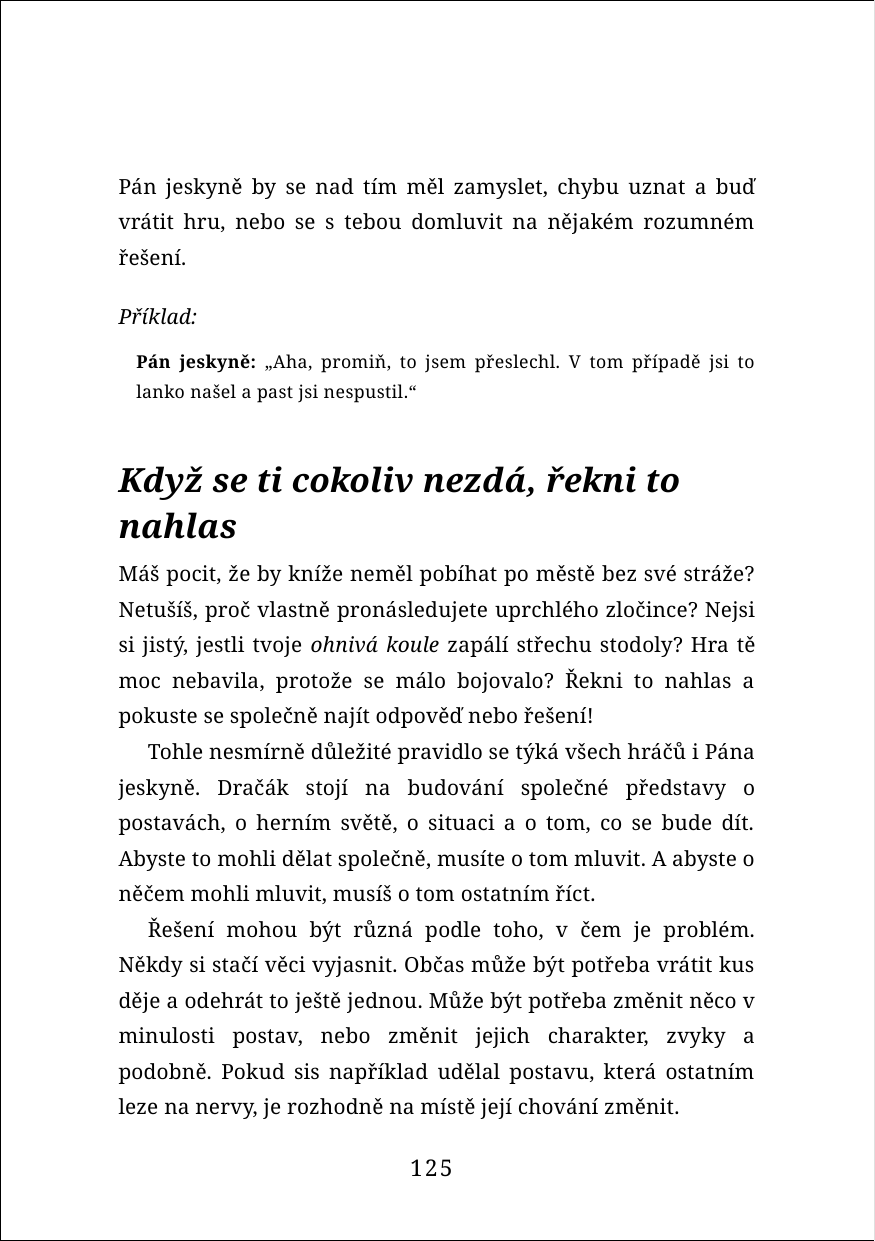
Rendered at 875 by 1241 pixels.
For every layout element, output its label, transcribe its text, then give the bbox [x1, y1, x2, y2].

text Máš pocit, že by kníže neměl pobíhat po městě bez své stráže? Netušíš, proč vlastně pronásledujete uprchlého zločince? Nejsi si jistý, jestli tvoje ohnivá koule zapálí střechu stodoly? Hra tě moc nebavila, protože se málo bojovalo? Řekni to nahlas a pokuste se společně najít odpověď nebo řešení! Tohle nesmírně důležité pravidlo se týká všech hráčů i Pána jeskyně. Dračák stojí na budování společné představy o postavách, o herním světě, o situaci a o tom, co se bude dít. Abyste to mohli dělat společně, musíte o tom mluvit. A abyste o něčem mohli mluvit, musíš o tom ostatním říct. Řešení mohou být různá podle toho, v čem je problém. Někdy si stačí věci vyjasnit. Občas může být potřeba vrátit kus děje a odehrát to ještě jednou. Může být potřeba změnit něco v minulosti postav, nebo změnit jejich charakter, zvyky a podobně. Pokud sis například udělal postavu, která ostatním leze na nervy, je rozhodně na místě její chování změnit. [118, 559, 756, 1121]
text Příklad: [118, 302, 756, 330]
text Pán jeskyně: „Aha, promiň, to jsem přeslechl. V tom případě jsi to lanko našel a past jsi nespustil.“ [136, 349, 756, 404]
subtitle Když se ti cokoliv nezdá, řekni to nahlas [118, 457, 756, 548]
text Pán jeskyně by se nad tím měl zamyslet, chybu uznat a buď vrátit hru, nebo se s tebou domluvit na nějakém rozumném řešení. [118, 172, 756, 271]
